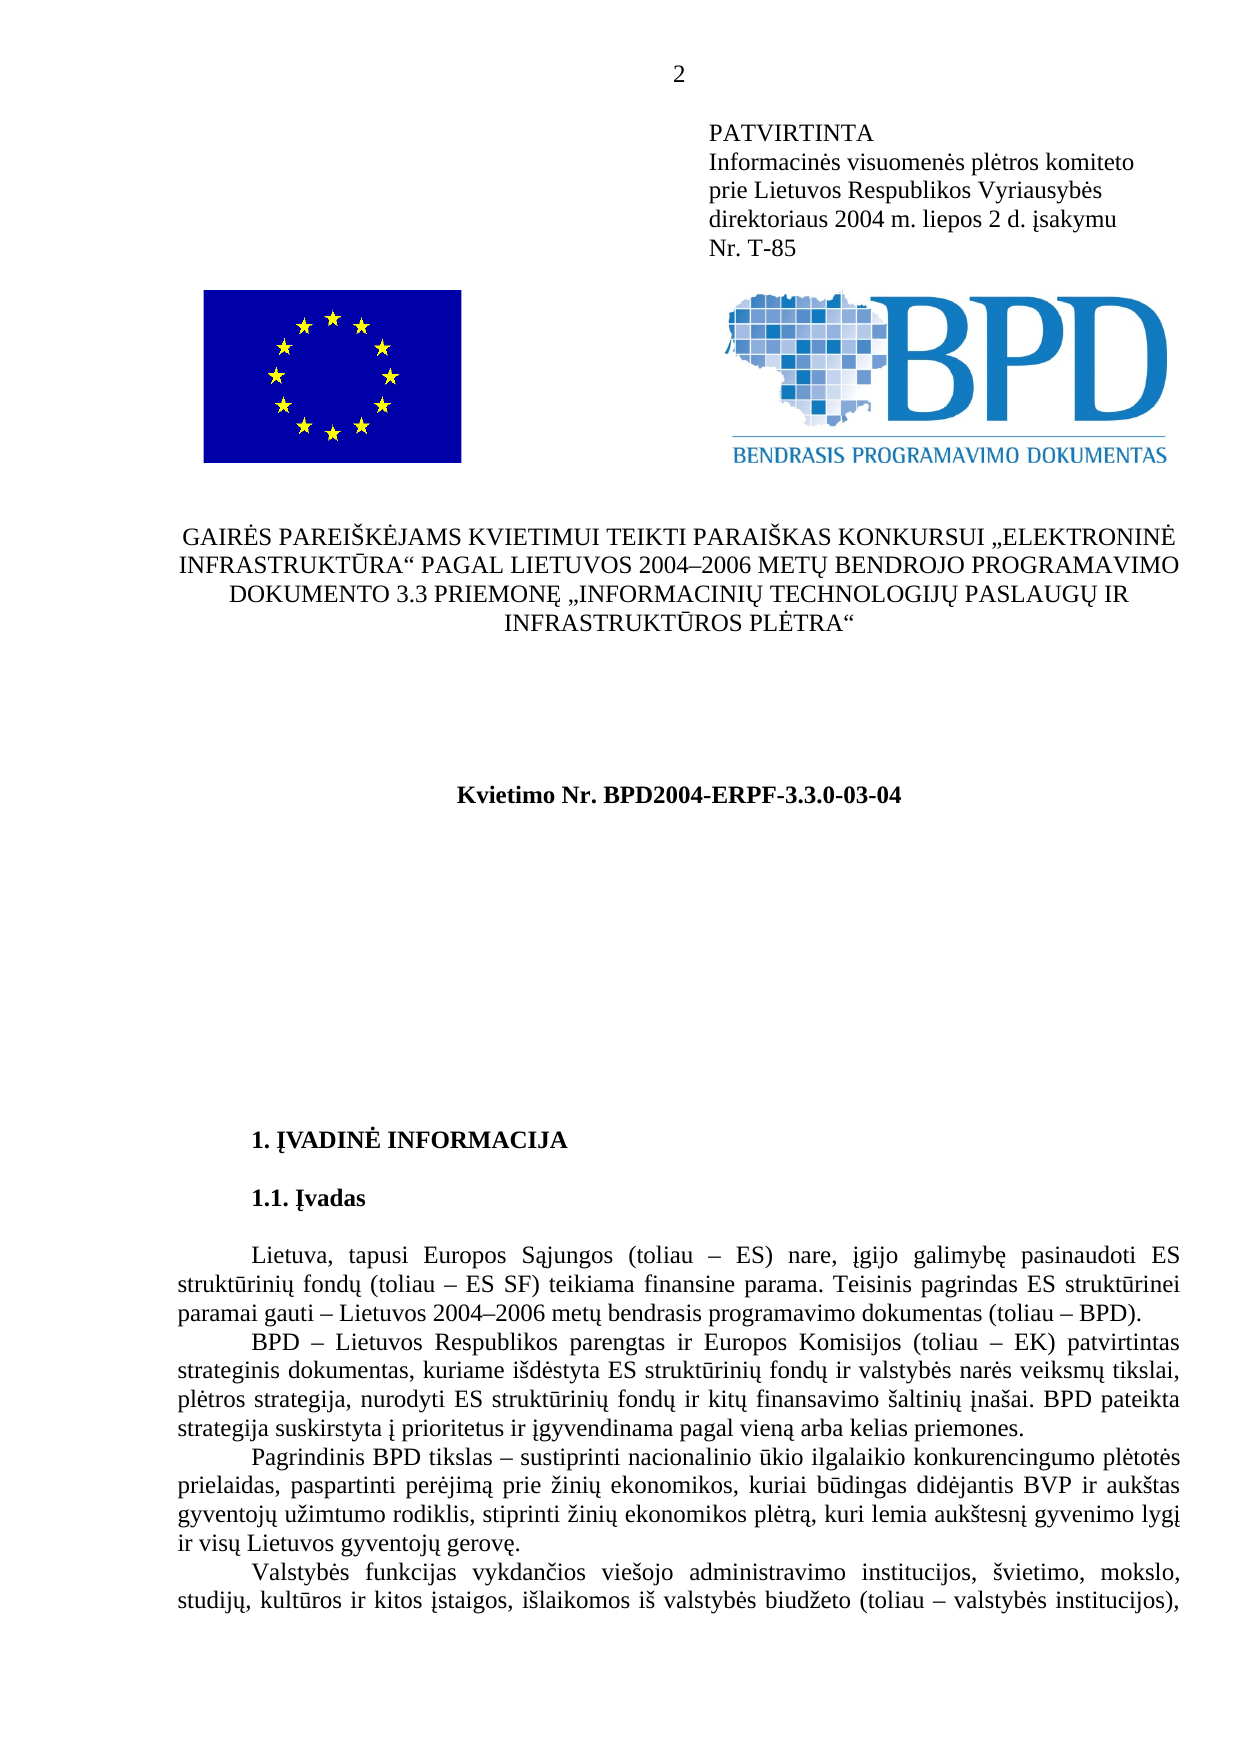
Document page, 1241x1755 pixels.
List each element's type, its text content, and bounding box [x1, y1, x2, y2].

text 1.1. Įvadas [177, 1183, 1181, 1212]
text Nr. T-85 [177, 233, 1181, 262]
text Pagrindinis BPD tikslas – sustiprinti nacionalinio ūkio ilgalaikio konkurencingumo plėtotės prielaidas, paspartinti perėjimą prie žinių ekonomikos, kuriai būdingas didėjantis BVP ir aukštas gyventojų užimtumo rodiklis, stiprinti žinių ekonomikos plėtrą, kuri lemia aukštesnį gyvenimo lygį ir visų Lietuvos gyventojų gerovę. [177, 1442, 1181, 1557]
text Lietuva, tapusi Europos Sąjungos (toliau – ES) nare, įgijo galimybę pasinaudoti ES struktūrinių fondų (toliau – ES SF) teikiama finansine parama. Teisinis pagrindas ES struktūrinei paramai gauti – Lietuvos 2004–2006 metų bendrasis programavimo dokumentas (toliau – BPD). [177, 1240, 1181, 1327]
text prie Lietuvos Respublikos Vyriausybės [177, 176, 1181, 204]
text BPD – Lietuvos Respublikos parengtas ir Europos Komisijos (toliau – EK) patvirtintas strateginis dokumentas, kuriame išdėstyta ES struktūrinių fondų ir valstybės narės veiksmų tikslai, plėtros strategija, nurodyti ES struktūrinių fondų ir kitų finansavimo šaltinių įnašai. BPD pateikta strategija suskirstyta į prioritetus ir įgyvendinama pagal vieną arba kelias priemones. [177, 1327, 1181, 1442]
table_header [488, 291, 713, 493]
text Kvietimo Nr. BPD2004-ERPF-3.3.0-03-04 [177, 780, 1181, 809]
table_header [177, 291, 488, 493]
table_header [714, 291, 1181, 493]
text PATVIRTINTA [709, 118, 1181, 147]
text Valstybės funkcijas vykdančios viešojo administravimo institucijos, švietimo, mokslo, studijų, kultūros ir kitos įstaigos, išlaikomos iš valstybės biudžeto (toliau – valstybės institucijos), [177, 1557, 1181, 1614]
text 1. ĮVADINĖ INFORMACIJA [177, 1125, 1181, 1154]
text direktoriaus 2004 m. liepos 2 d. įsakymu [177, 204, 1181, 233]
text GAIRĖS PAREIŠKĖJAMS KVIETIMUI TEIKTI PARAIŠKAS KONKURSUI „ELEKTRONINĖ INFRASTRUKTŪRA“ PAGAL LIETUVOS 2004–2006 METŲ BENDROJO PROGRAMAVIMO DOKUMENTO 3.3 PRIEMONĘ „INFORMACINIŲ TECHNOLOGIJŲ PASLAUGŲ IR INFRASTRUKTŪROS PLĖTRA“ [177, 522, 1181, 637]
text Informacinės visuomenės plėtros komiteto [177, 147, 1181, 176]
